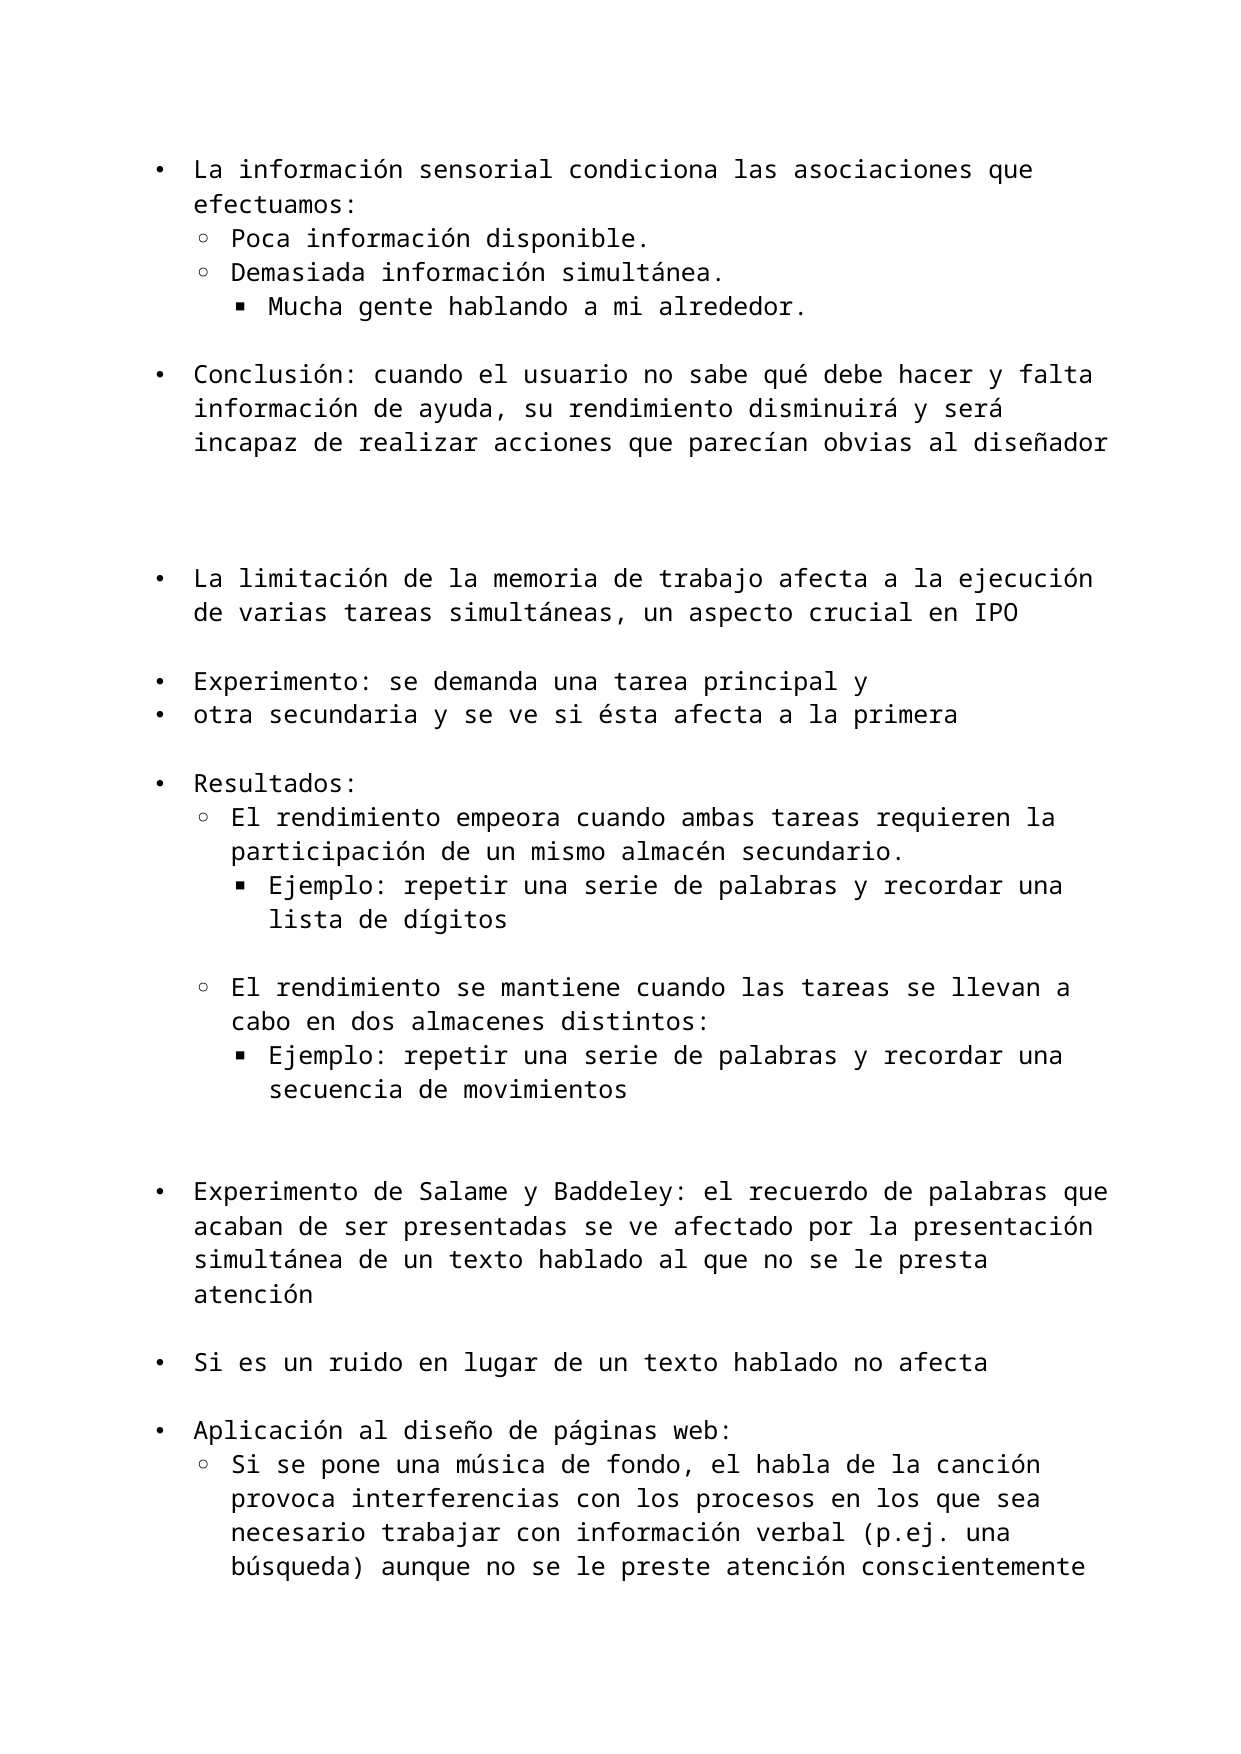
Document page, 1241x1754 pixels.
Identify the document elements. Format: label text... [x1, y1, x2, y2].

list Ejemplo: repetir una serie de palabras y recordar una secuencia de movimientos [231, 1038, 1122, 1106]
list Aplicación al diseño de páginas web: [156, 1412, 1122, 1447]
list Experimento de Salame y Baddeley: el recuerdo de palabras que acaban de ser presentadas se ve afectado por la presentación simultánea de un texto hablado al que no se le presta atención [156, 1174, 1122, 1310]
list Si es un ruido en lugar de un texto hablado no afecta [156, 1344, 1122, 1378]
list Resultados: [156, 765, 1122, 799]
list El rendimiento empeora cuando ambas tareas requieren la participación de un mismo almacén secundario. [193, 799, 1122, 867]
list Experimento: se demanda una tarea principal y [156, 663, 1122, 697]
list otra secundaria y se ve si ésta afecta a la primera [156, 697, 1122, 731]
list La información sensorial condiciona las asociaciones que efectuamos: [156, 152, 1122, 220]
list El rendimiento se mantiene cuando las tareas se llevan a cabo en dos almacenes distintos: [193, 970, 1122, 1038]
list Mucha gente hablando a mi alrededor. [231, 288, 1122, 322]
list Ejemplo: repetir una serie de palabras y recordar una lista de dígitos [231, 867, 1122, 936]
list Demasiada información simultánea. [193, 254, 1122, 288]
list La limitación de la memoria de trabajo afecta a la ejecución de varias tareas simultáneas, un aspecto crucial en IPO [156, 561, 1122, 629]
list Si se pone una música de fondo, el habla de la canción provoca interferencias con los procesos en los que sea necesario trabajar con información verbal (p.ej. una búsqueda) aunque no se le preste atención conscientemente [193, 1447, 1122, 1583]
list Poca información disponible. [193, 220, 1122, 254]
list Conclusión: cuando el usuario no sabe qué debe hacer y falta información de ayuda, su rendimiento disminuirá y será incapaz de realizar acciones que parecían obvias al diseñador [156, 357, 1122, 459]
